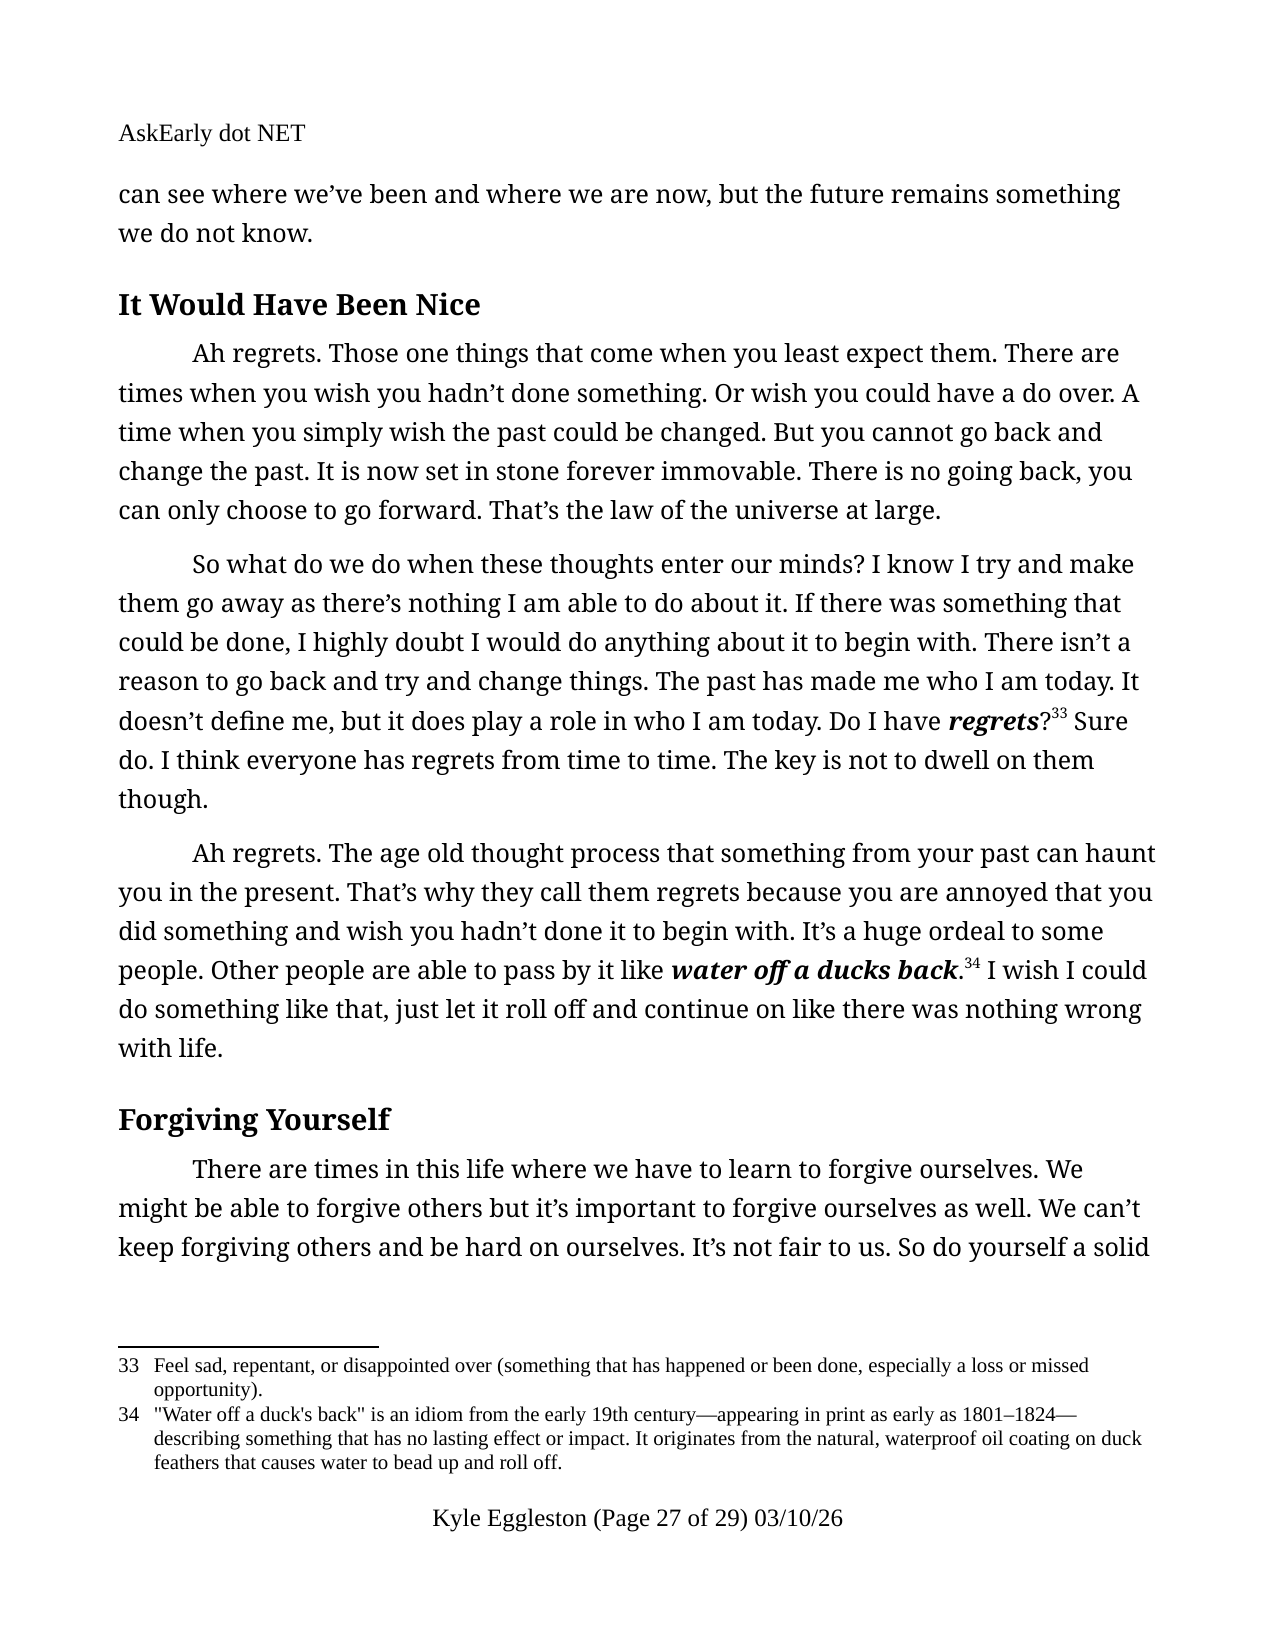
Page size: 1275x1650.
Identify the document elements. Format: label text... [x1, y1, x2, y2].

text Ah regrets. The age old thought process that something from your past can haunt you in the present. That’s why they call them regrets because you are annoyed that you did something and wish you hadn’t done it to begin with. It’s a huge ordeal to some people. Other people are able to pass by it like water off a ducks back. I wish I could do something like that, just let it roll off and continue on like there was nothing wrong with life. [118, 835, 1157, 1065]
subtitle It Would Have Been Nice [118, 284, 1157, 323]
text can see where we’ve been and where we are now, but the future remains something we do not know. [118, 176, 1157, 249]
text Feel sad, repentant, or disappointed over (something that has happened or been done, especially a loss or missed opportunity). [118, 1353, 1157, 1401]
text There are times in this life where we have to learn to forgive ourselves. We might be able to forgive others but it’s important to forgive ourselves as well. We can’t keep forgiving others and be hard on ourselves. It’s not fair to us. So do yourself a solid [118, 1152, 1157, 1264]
text "Water off a duck's back" is an idiom from the early 19th century—appearing in print as early as 1801–1824—describing something that has no lasting effect or impact. It originates from the natural, waterproof oil coating on duck feathers that causes water to bead up and roll off. [118, 1401, 1157, 1474]
text So what do we do when these thoughts enter our minds? I know I try and make them go away as there’s nothing I am able to do about it. If there was something that could be done, I highly doubt I would do anything about it to begin with. There isn’t a reason to go back and try and change things. The past has made me who I am today. It doesn’t define me, but it does play a role in who I am today. Do I have regrets? Sure do. I think everyone has regrets from time to time. The key is not to dwell on them though. [118, 546, 1157, 816]
subtitle Forgiving Yourself [118, 1099, 1157, 1139]
text Ah regrets. Those one things that come when you least expect them. There are times when you wish you hadn’t done something. Or wish you could have a do over. A time when you simply wish the past could be changed. But you cannot go back and change the past. It is now set in stone forever immovable. There is no going back, you can only choose to go forward. That’s the law of the universe at large. [118, 336, 1157, 527]
